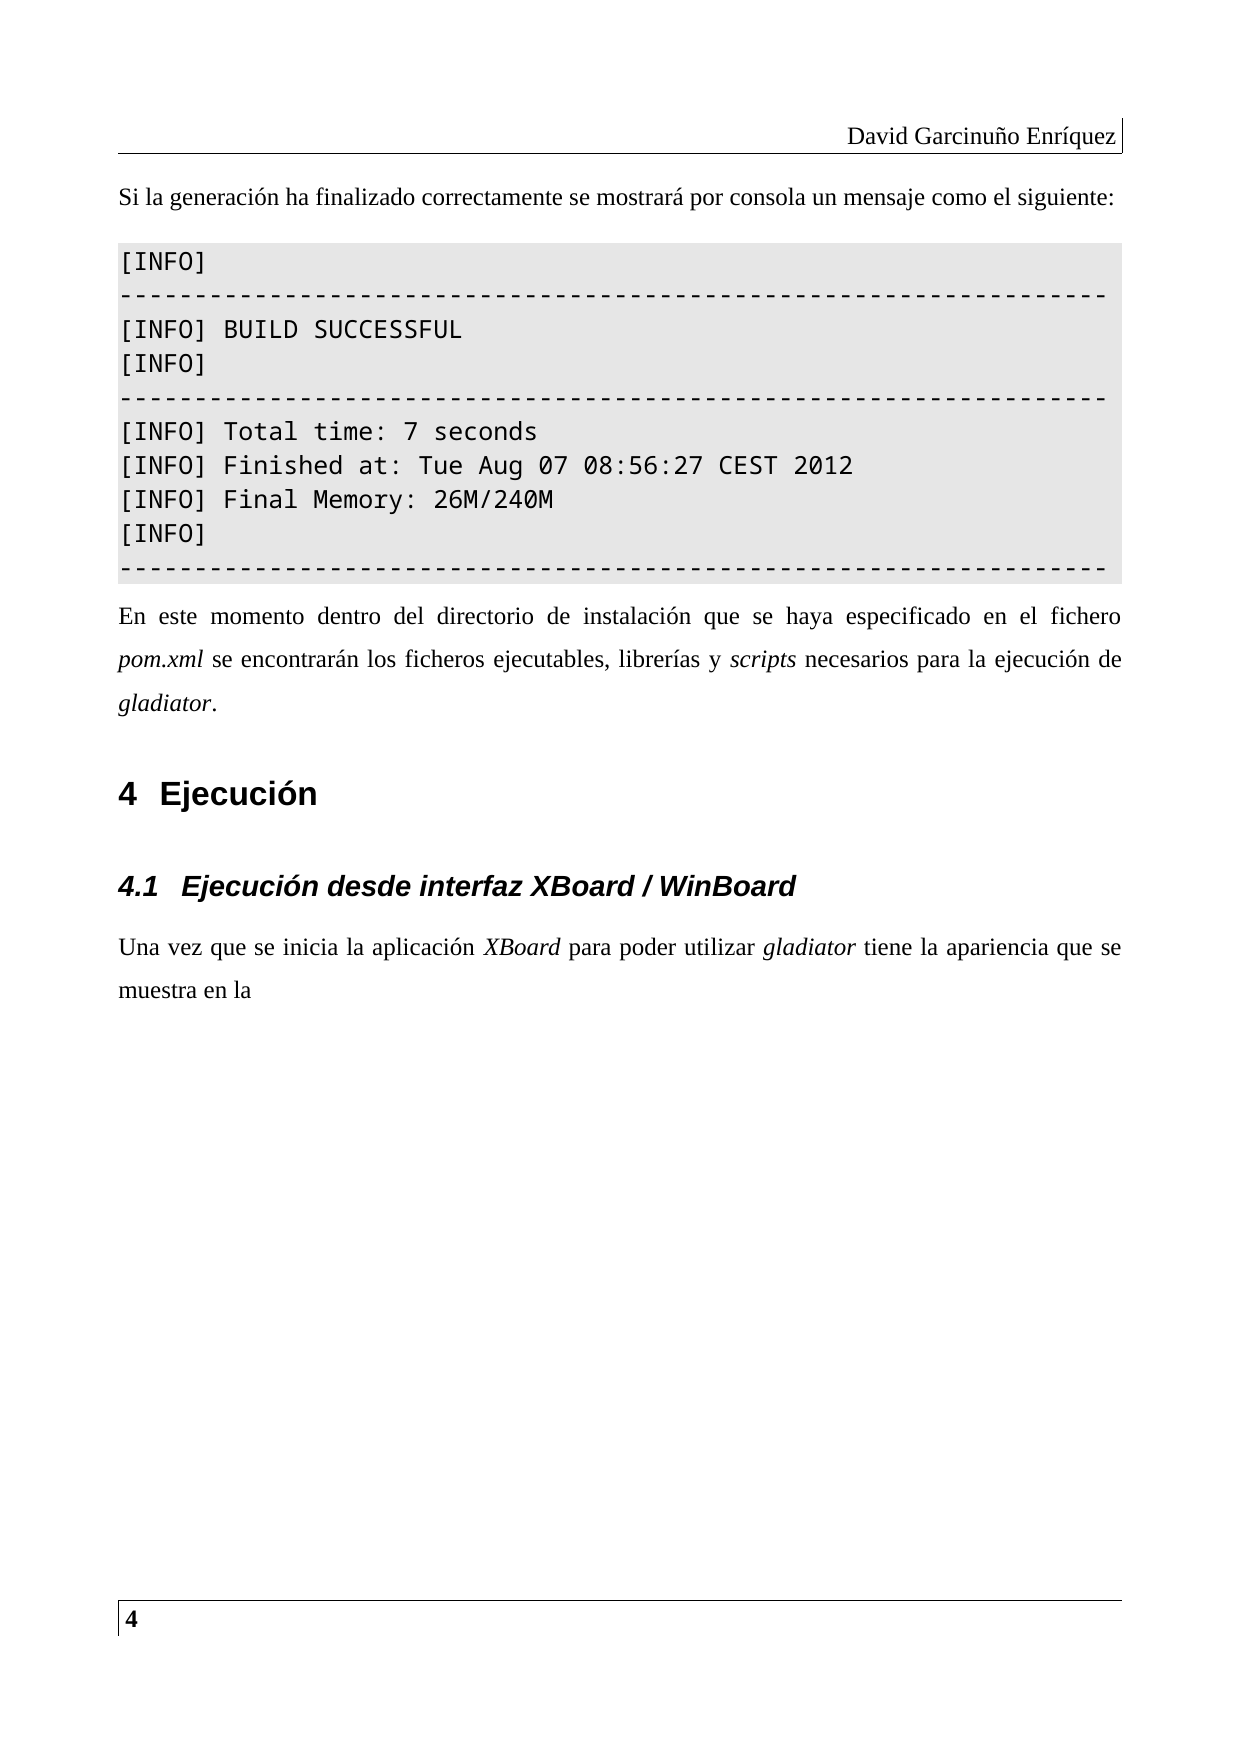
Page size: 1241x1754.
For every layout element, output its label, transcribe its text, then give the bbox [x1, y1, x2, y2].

text Una vez que se inicia la aplicación XBoard para poder utilizar gladiator tiene la apariencia que se muestra en la [118, 932, 1122, 1004]
text [INFO] BUILD SUCCESSFUL [118, 311, 1122, 345]
text [INFO] Finished at: Tue Aug 07 08:56:27 CEST 2012 [118, 447, 1122, 482]
text [INFO] Final Memory: 26M/240M [118, 482, 1122, 516]
text Si la generación ha finalizado correctamente se mostrará por consola un mensaje como el siguiente: [118, 182, 1122, 211]
subtitle Ejecución [118, 773, 1122, 812]
subtitle Ejecución desde interfaz XBoard / WinBoard [118, 869, 1122, 902]
text [INFO] ------------------------------------------------------------------ [118, 243, 1122, 311]
text [INFO] ------------------------------------------------------------------ [118, 345, 1122, 413]
text [INFO] Total time: 7 seconds [118, 413, 1122, 447]
text [INFO] ------------------------------------------------------------------ [118, 516, 1122, 584]
text En este momento dentro del directorio de instalación que se haya especificado en el fichero pom.xml se encontrarán los ficheros ejecutables, librerías y scripts necesarios para la ejecución de gladiator. [118, 601, 1122, 716]
